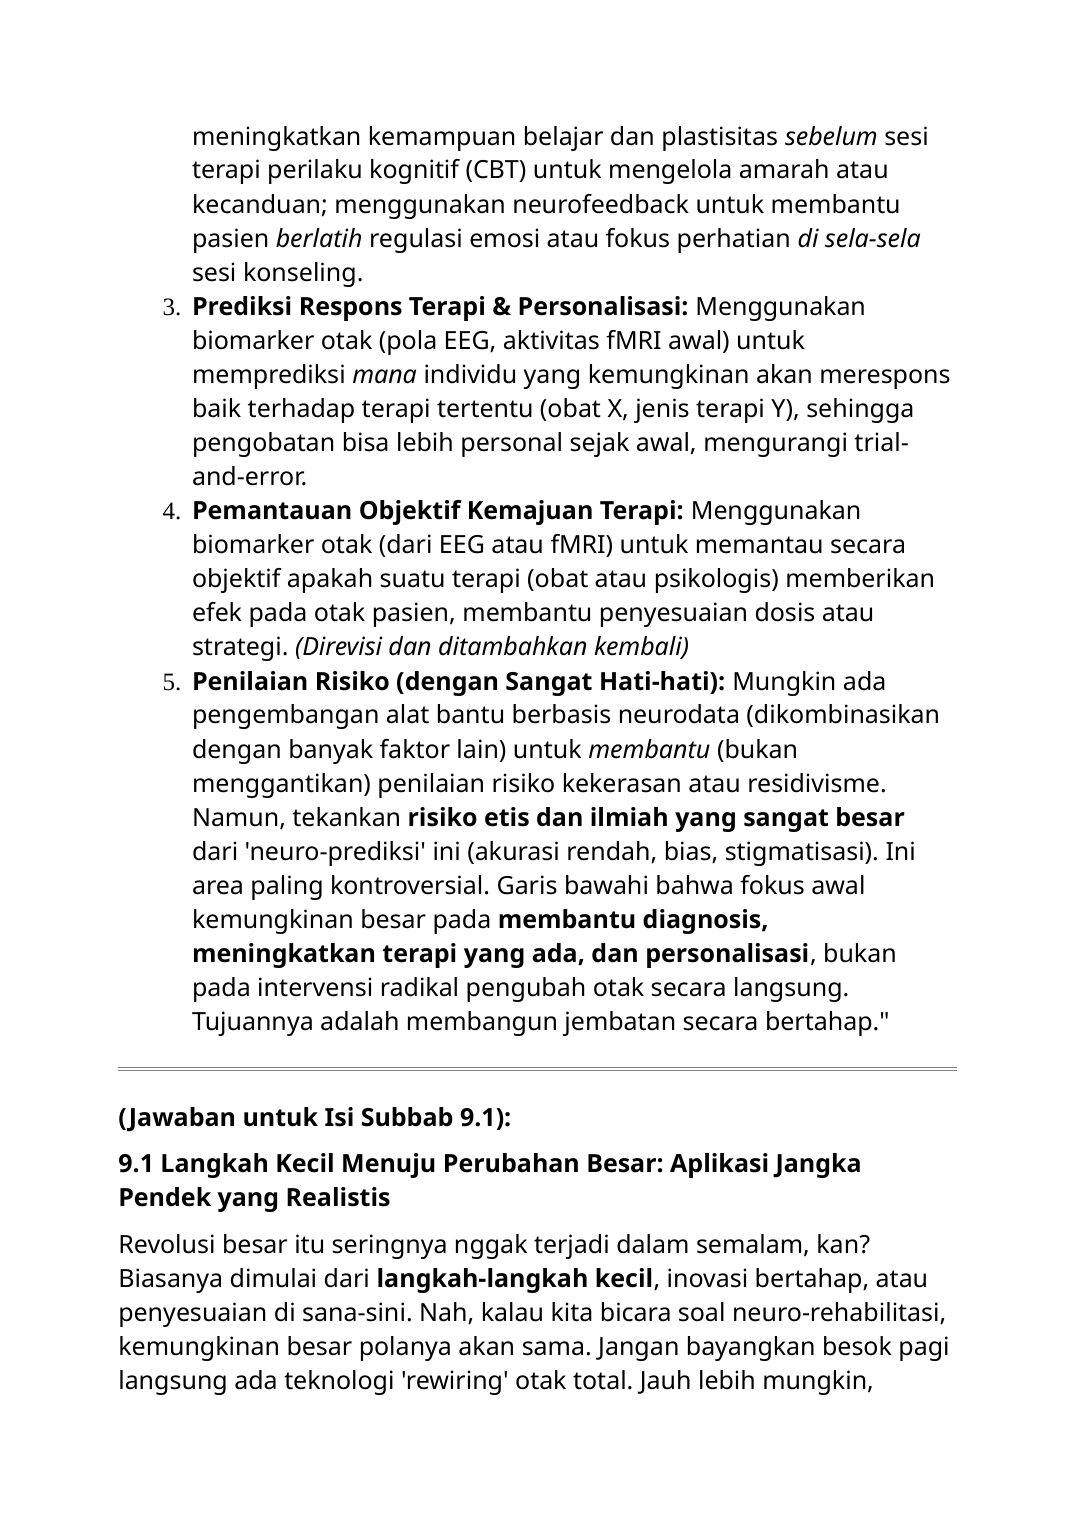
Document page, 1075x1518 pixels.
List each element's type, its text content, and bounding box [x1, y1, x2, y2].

text (Jawaban untuk Isi Subbab 9.1): [118, 1099, 957, 1133]
list meningkatkan kemampuan belajar dan plastisitas sebelum sesi terapi perilaku kognitif (CBT) untuk mengelola amarah atau kecanduan; menggunakan neurofeedback untuk membantu pasien berlatih regulasi emosi atau fokus perhatian di sela-sela sesi konseling. [162, 118, 957, 288]
list Prediksi Respons Terapi & Personalisasi: Menggunakan biomarker otak (pola EEG, aktivitas fMRI awal) untuk memprediksi mana individu yang kemungkinan akan merespons baik terhadap terapi tertentu (obat X, jenis terapi Y), sehingga pengobatan bisa lebih personal sejak awal, mengurangi trial-and-error. [162, 288, 957, 493]
list Pemantauan Objektif Kemajuan Terapi: Menggunakan biomarker otak (dari EEG atau fMRI) untuk memantau secara objektif apakah suatu terapi (obat atau psikologis) memberikan efek pada otak pasien, membantu penyesuaian dosis atau strategi. (Direvisi dan ditambahkan kembali) [162, 493, 957, 663]
text Revolusi besar itu seringnya nggak terjadi dalam semalam, kan? Biasanya dimulai dari langkah-langkah kecil, inovasi bertahap, atau penyesuaian di sana-sini. Nah, kalau kita bicara soal neuro-rehabilitasi, kemungkinan besar polanya akan sama. Jangan bayangkan besok pagi langsung ada teknologi 'rewiring' otak total. Jauh lebih mungkin, [118, 1226, 957, 1397]
list Penilaian Risiko (dengan Sangat Hati-hati): Mungkin ada pengembangan alat bantu berbasis neurodata (dikombinasikan dengan banyak faktor lain) untuk membantu (bukan menggantikan) penilaian risiko kekerasan atau residivisme. Namun, tekankan risiko etis dan ilmiah yang sangat besar dari 'neuro-prediksi' ini (akurasi rendah, bias, stigmatisasi). Ini area paling kontroversial. Garis bawahi bahwa fokus awal kemungkinan besar pada membantu diagnosis, meningkatkan terapi yang ada, dan personalisasi, bukan pada intervensi radikal pengubah otak secara langsung. Tujuannya adalah membangun jembatan secara bertahap." [162, 663, 957, 1038]
text 9.1 Langkah Kecil Menuju Perubahan Besar: Aplikasi Jangka Pendek yang Realistis [118, 1146, 957, 1214]
